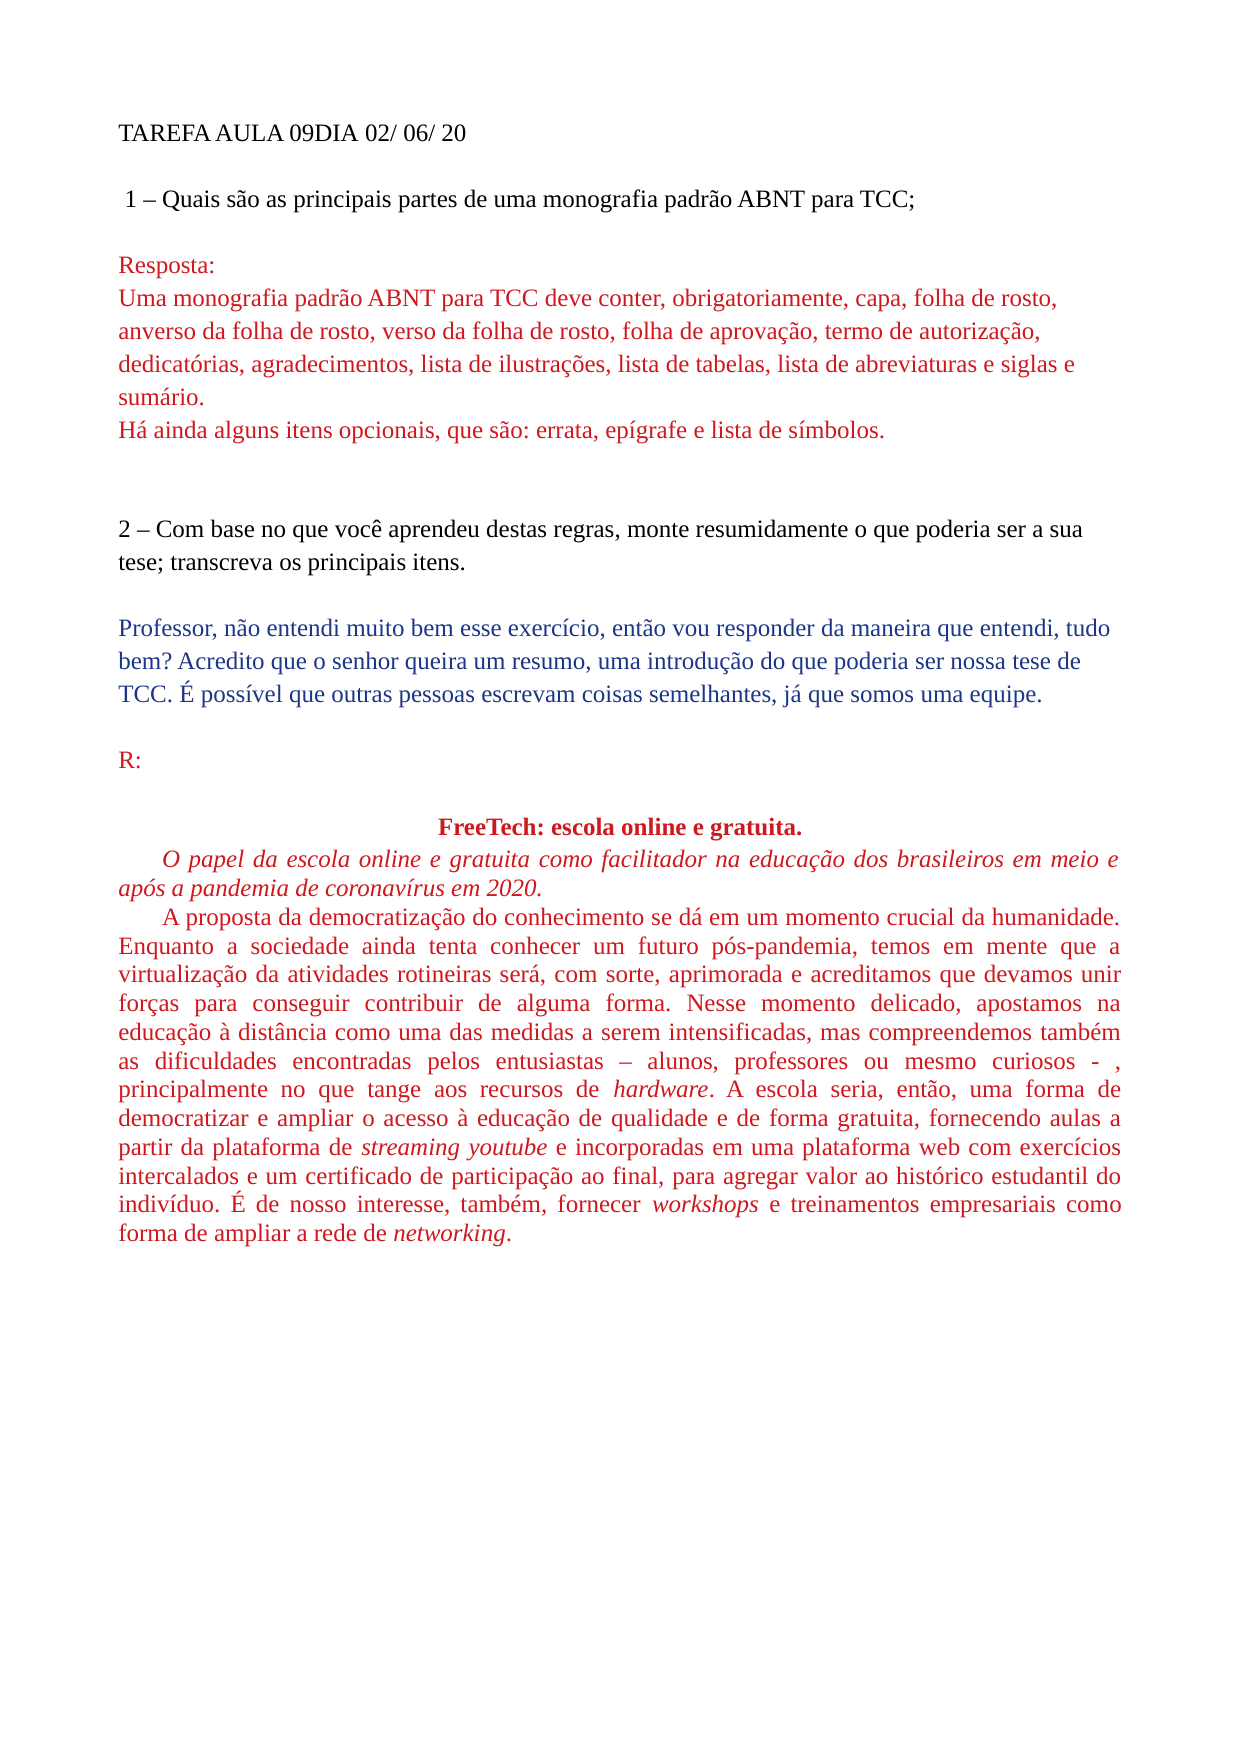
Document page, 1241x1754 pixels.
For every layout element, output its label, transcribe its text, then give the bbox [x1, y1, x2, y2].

text 2 – Com base no que você aprendeu destas regras, monte resumidamente o que poderia ser a sua tese; transcreva os principais itens. [118, 514, 1122, 576]
text A proposta da democratização do conhecimento se dá em um momento crucial da humanidade. Enquanto a sociedade ainda tenta conhecer um futuro pós-pandemia, temos em mente que a virtualização da atividades rotineiras será, com sorte, aprimorada e acreditamos que devamos unir forças para conseguir contribuir de alguma forma. Nesse momento delicado, apostamos na educação à distância como uma das medidas a serem intensificadas, mas compreendemos também as dificuldades encontradas pelos entusiastas – alunos, professores ou mesmo curiosos - , principalmente no que tange aos recursos de hardware. A escola seria, então, uma forma de democratizar e ampliar o acesso à educação de qualidade e de forma gratuita, fornecendo aulas a partir da plataforma de streaming youtube e incorporadas em uma plataforma web com exercícios intercalados e um certificado de participação ao final, para agregar valor ao histórico estudantil do indivíduo. É de nosso interesse, também, fornecer workshops e treinamentos empresariais como forma de ampliar a rede de networking. [118, 902, 1122, 1247]
text O papel da escola online e gratuita como facilitador na educação dos brasileiros em meio e após a pandemia de coronavírus em 2020. [118, 844, 1122, 902]
text Professor, não entendi muito bem esse exercício, então vou responder da maneira que entendi, tudo bem? Acredito que o senhor queira um resumo, uma introdução do que poderia ser nossa tese de TCC. É possível que outras pessoas escrevam coisas semelhantes, já que somos uma equipe. [118, 613, 1122, 708]
text 1 – Quais são as principais partes de uma monografia padrão ABNT para TCC; [118, 184, 1122, 213]
text R: [118, 746, 1122, 774]
text Há ainda alguns itens opcionais, que são: errata, epígrafe e lista de símbolos. [118, 415, 1122, 444]
text Resposta: [118, 250, 1122, 279]
text FreeTech: escola online e gratuita. [118, 812, 1122, 840]
text Uma monografia padrão ABNT para TCC deve conter, obrigatoriamente, capa, folha de rosto, anverso da folha de rosto, verso da folha de rosto, folha de aprovação, termo de autorização, dedicatórias, agradecimentos, lista de ilustrações, lista de tabelas, lista de abreviaturas e siglas e sumário. [118, 283, 1122, 411]
text TAREFA AULA 09DIA 02/ 06/ 20 [118, 118, 1122, 147]
